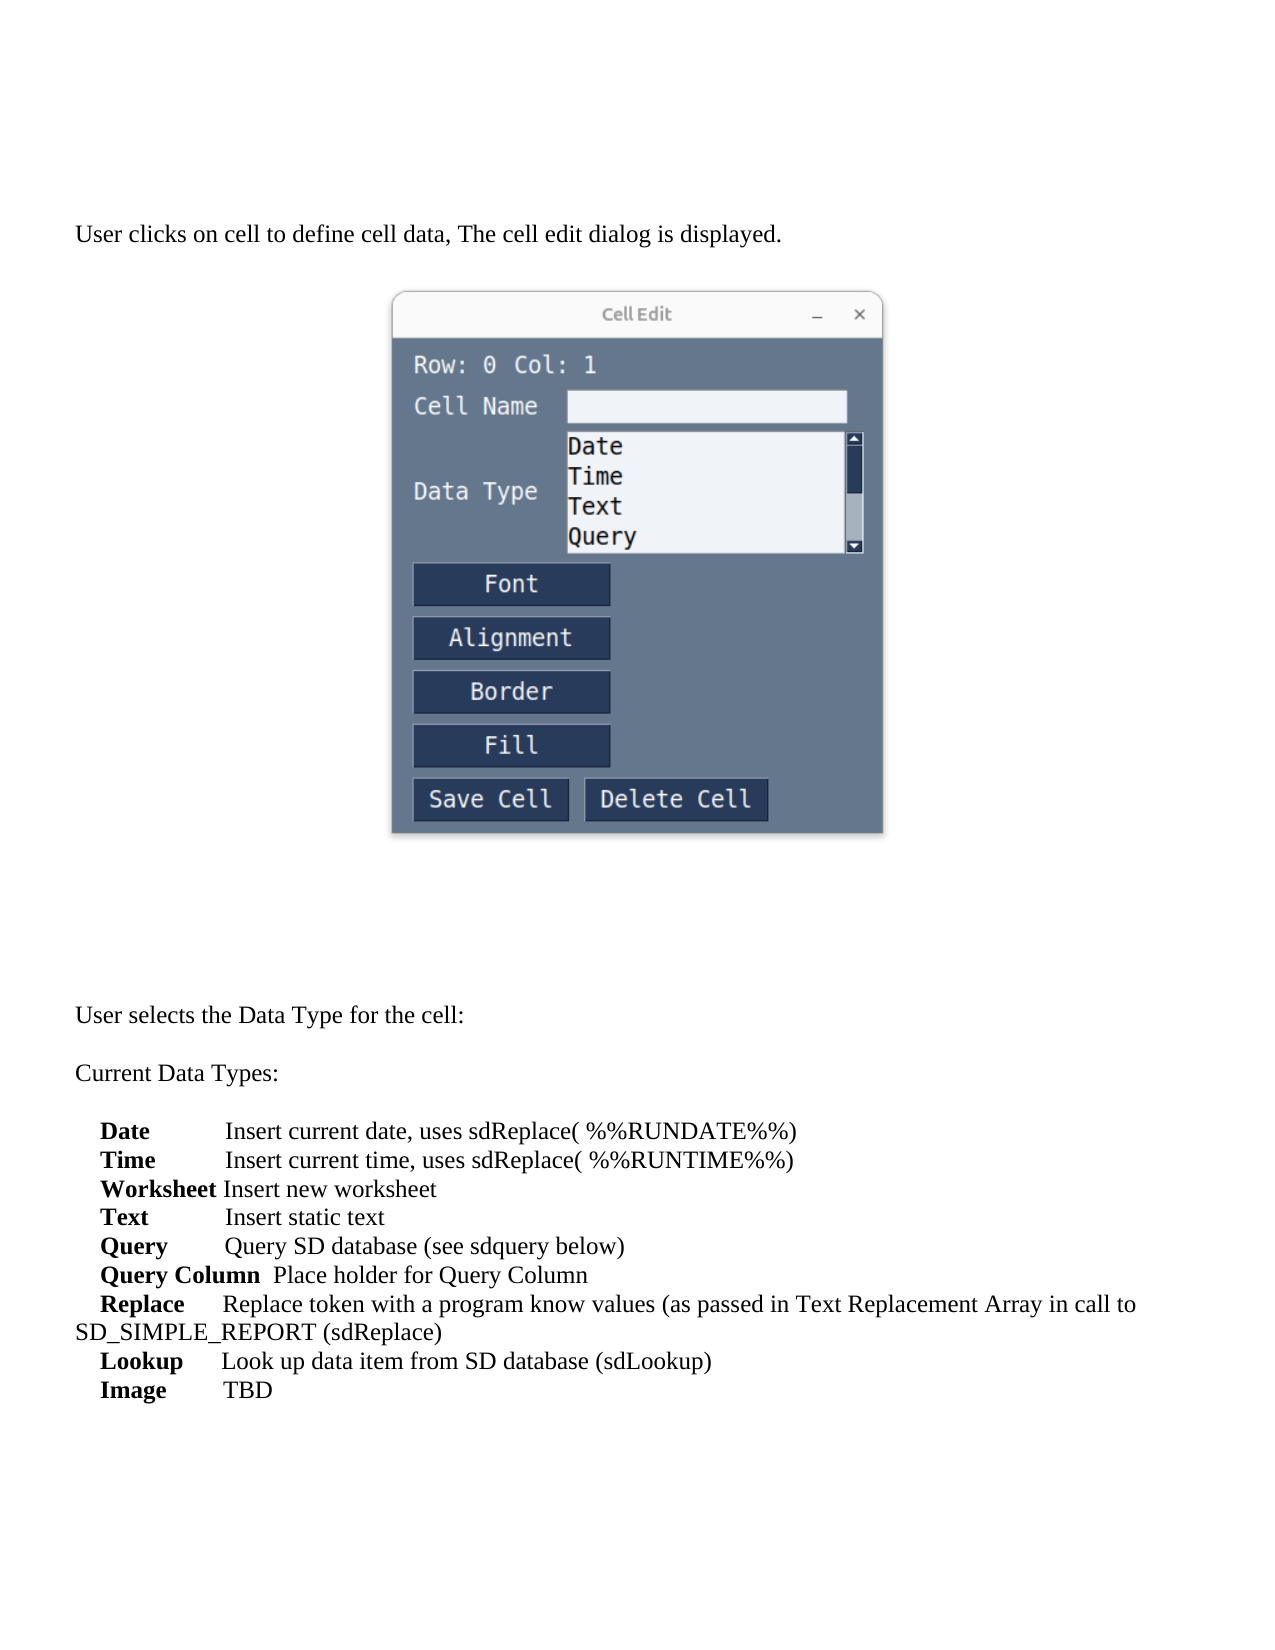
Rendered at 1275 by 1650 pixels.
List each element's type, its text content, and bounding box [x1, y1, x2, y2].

subtitle Replace Replace token with a program know values (as passed in Text Replacement Array in call to SD_SIMPLE_REPORT (sdReplace) [75, 1289, 1200, 1346]
subtitle User clicks on cell to define cell data, The cell edit dialog is displayed. [75, 219, 1200, 248]
subtitle Current Data Types: [75, 1058, 1200, 1087]
subtitle Date Insert current date, uses sdReplace( %%RUNDATE%%) [75, 1116, 1200, 1145]
picture [375, 277, 900, 854]
subtitle Time Insert current time, uses sdReplace( %%RUNTIME%%) [75, 1145, 1200, 1174]
subtitle Image TBD [75, 1375, 1200, 1404]
subtitle Query Column Place holder for Query Column [75, 1260, 1200, 1289]
subtitle Lookup Look up data item from SD database (sdLookup) [75, 1346, 1200, 1375]
subtitle Query Query SD database (see sdquery below) [75, 1231, 1200, 1260]
subtitle Text Insert static text [75, 1202, 1200, 1231]
subtitle Worksheet Insert new worksheet [75, 1174, 1200, 1202]
subtitle User selects the Data Type for the cell: [75, 1000, 1200, 1029]
